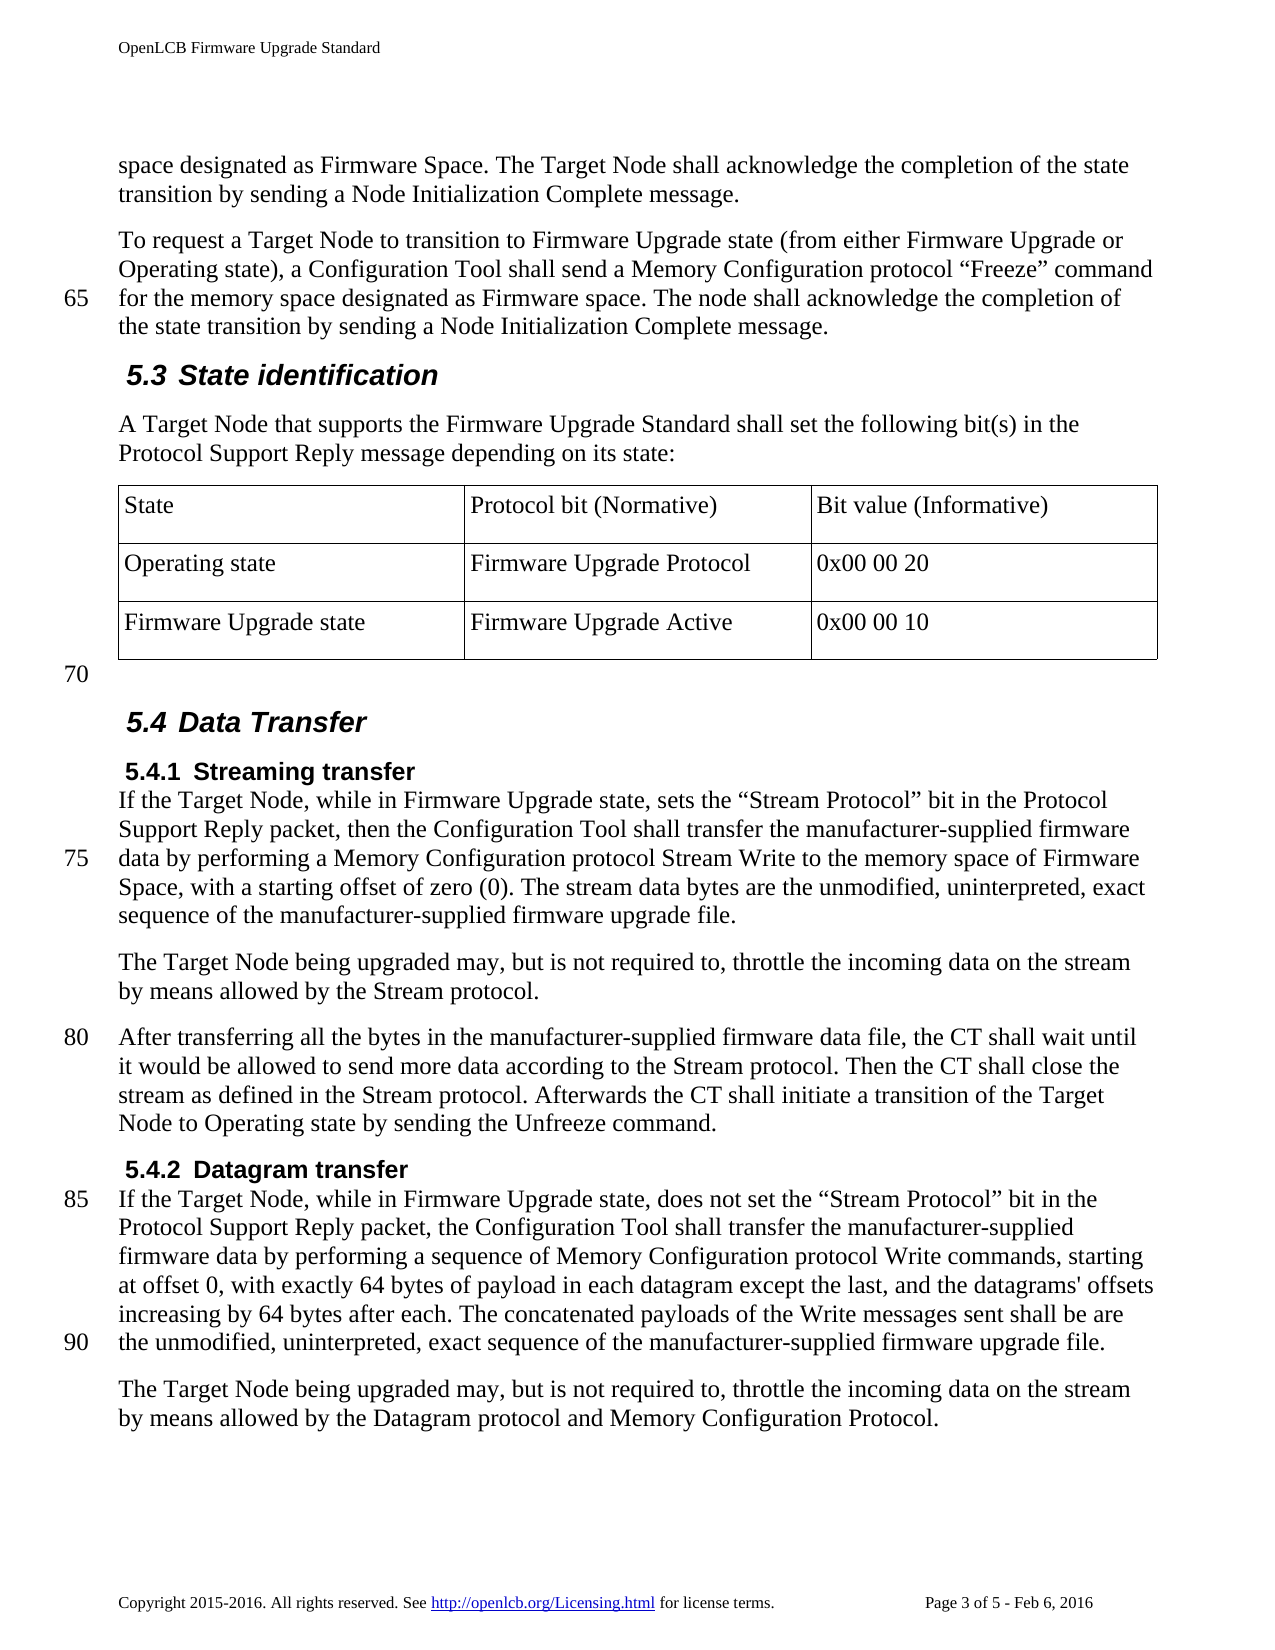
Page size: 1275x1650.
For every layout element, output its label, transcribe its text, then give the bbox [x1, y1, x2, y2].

table_cell Firmware Upgrade Active [465, 602, 811, 659]
table_header State [119, 486, 464, 543]
subtitle Data Transfer [118, 705, 1157, 739]
text space designated as Firmware Space. The Target Node shall acknowledge the completion of the state transition by sending a Node Initialization Complete message. [118, 150, 1157, 207]
table_cell 0x00 00 20 [812, 544, 1157, 601]
table_header Bit value (Informative) [812, 486, 1157, 543]
text The Target Node being upgraded may, but is not required to, throttle the incoming data on the stream by means allowed by the Datagram protocol and Memory Configuration Protocol. [118, 1374, 1157, 1431]
table_header Protocol bit (Normative) [465, 486, 811, 543]
text The Target Node being upgraded may, but is not required to, throttle the incoming data on the stream by means allowed by the Stream protocol. [118, 947, 1157, 1004]
table_cell 0x00 00 10 [812, 602, 1157, 659]
subtitle Datagram transfer [118, 1155, 1157, 1184]
table_cell Operating state [119, 544, 464, 601]
subtitle State identification [118, 358, 1157, 391]
text If the Target Node, while in Firmware Upgrade state, sets the “Stream Protocol” bit in the Protocol Support Reply packet, then the Configuration Tool shall transfer the manufacturer-supplied firmware data by performing a Memory Configuration protocol Stream Write to the memory space of Firmware Space, with a starting offset of zero (0). The stream data bytes are the unmodified, uninterpreted, exact sequence of the manufacturer-supplied firmware upgrade file. [118, 786, 1157, 929]
text To request a Target Node to transition to Firmware Upgrade state (from either Firmware Upgrade or Operating state), a Configuration Tool shall send a Memory Configuration protocol “Freeze” command for the memory space designated as Firmware space. The node shall acknowledge the completion of the state transition by sending a Node Initialization Complete message. [118, 225, 1157, 340]
table_cell Firmware Upgrade Protocol [465, 544, 811, 601]
text After transferring all the bytes in the manufacturer-supplied firmware data file, the CT shall wait until it would be allowed to send more data according to the Stream protocol. Then the CT shall close the stream as defined in the Stream protocol. Afterwards the CT shall initiate a transition of the Target Node to Operating state by sending the Unfreeze command. [118, 1022, 1157, 1137]
table_cell Firmware Upgrade state [119, 602, 464, 659]
text If the Target Node, while in Firmware Upgrade state, does not set the “Stream Protocol” bit in the Protocol Support Reply packet, the Configuration Tool shall transfer the manufacturer-supplied firmware data by performing a sequence of Memory Configuration protocol Write commands, starting at offset 0, with exactly 64 bytes of payload in each datagram except the last, and the datagrams' offsets increasing by 64 bytes after each. The concatenated payloads of the Write messages sent shall be are the unmodified, uninterpreted, exact sequence of the manufacturer-supplied firmware upgrade file. [118, 1184, 1157, 1356]
text A Target Node that supports the Firmware Upgrade Standard shall set the following bit(s) in the Protocol Support Reply message depending on its state: [118, 409, 1157, 467]
subtitle Streaming transfer [118, 757, 1157, 786]
